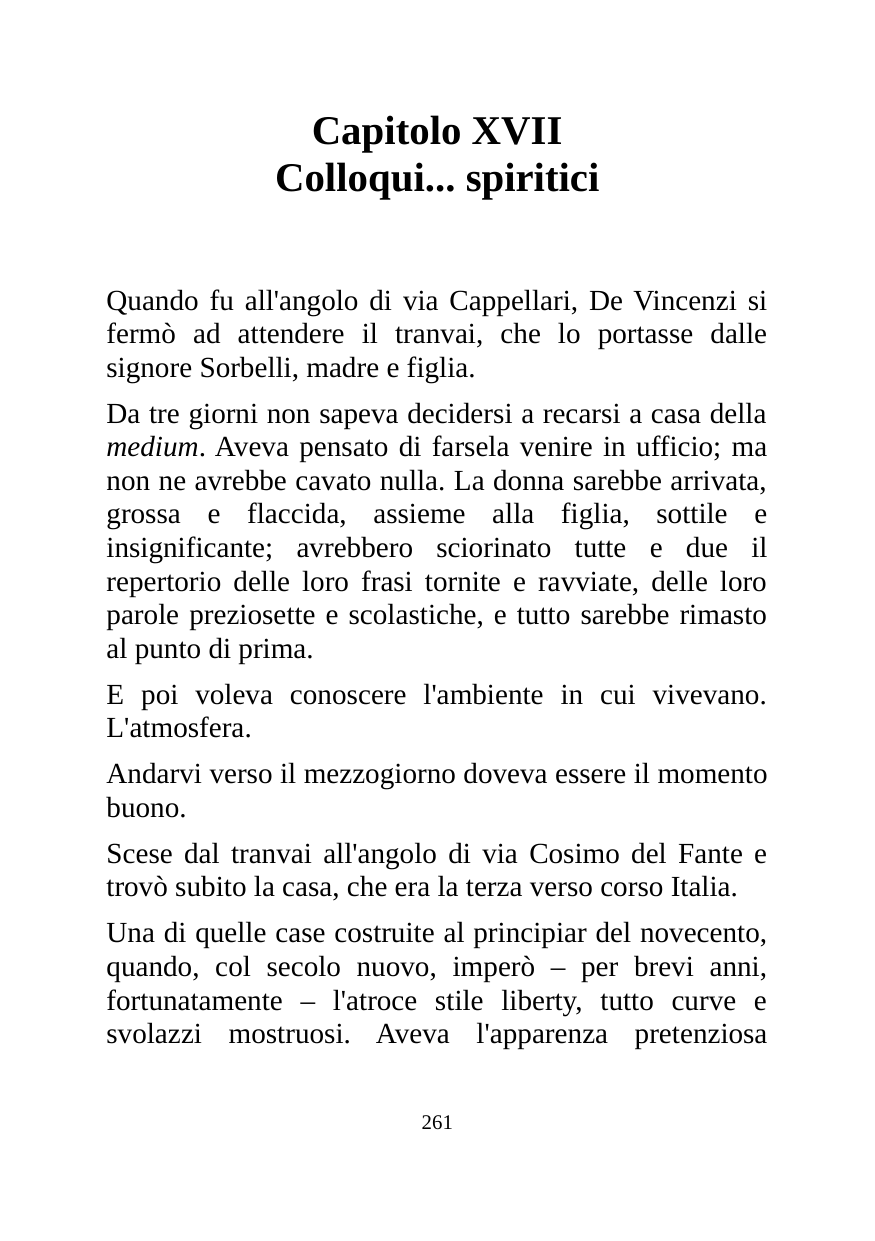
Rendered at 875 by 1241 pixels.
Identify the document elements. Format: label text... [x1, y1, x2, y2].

text Una di quelle case costruite al principiar del novecento, quando, col secolo nuovo, imperò – per brevi anni, fortunatamente – l'atroce stile liberty, tutto curve e svolazzi mostruosi. Aveva l'apparenza pretenziosa [106, 916, 768, 1050]
text Scese dal tranvai all'angolo di via Cosimo del Fante e trovò subito la casa, che era la terza verso corso Italia. [106, 836, 768, 903]
text Quando fu all'angolo di via Cappellari, De Vincenzi si fermò ad attendere il tranvai, che lo portasse dalle signore Sorbelli, madre e figlia. [106, 283, 768, 383]
text E poi voleva conoscere l'ambiente in cui vivevano. L'atmosfera. [106, 677, 768, 744]
subtitle Capitolo XVII Colloqui... spiritici [106, 106, 768, 200]
text Da tre giorni non sapeva decidersi a recarsi a casa della medium. Aveva pensato di farsela venire in ufficio; ma non ne avrebbe cavato nulla. La donna sarebbe arrivata, grossa e flaccida, assieme alla figlia, sottile e insignificante; avrebbero sciorinato tutte e due il repertorio delle loro frasi tornite e ravviate, delle loro parole preziosette e scolastiche, e tutto sarebbe rimasto al punto di prima. [106, 396, 768, 664]
text Andarvi verso il mezzogiorno doveva essere il momento buono. [106, 756, 768, 823]
